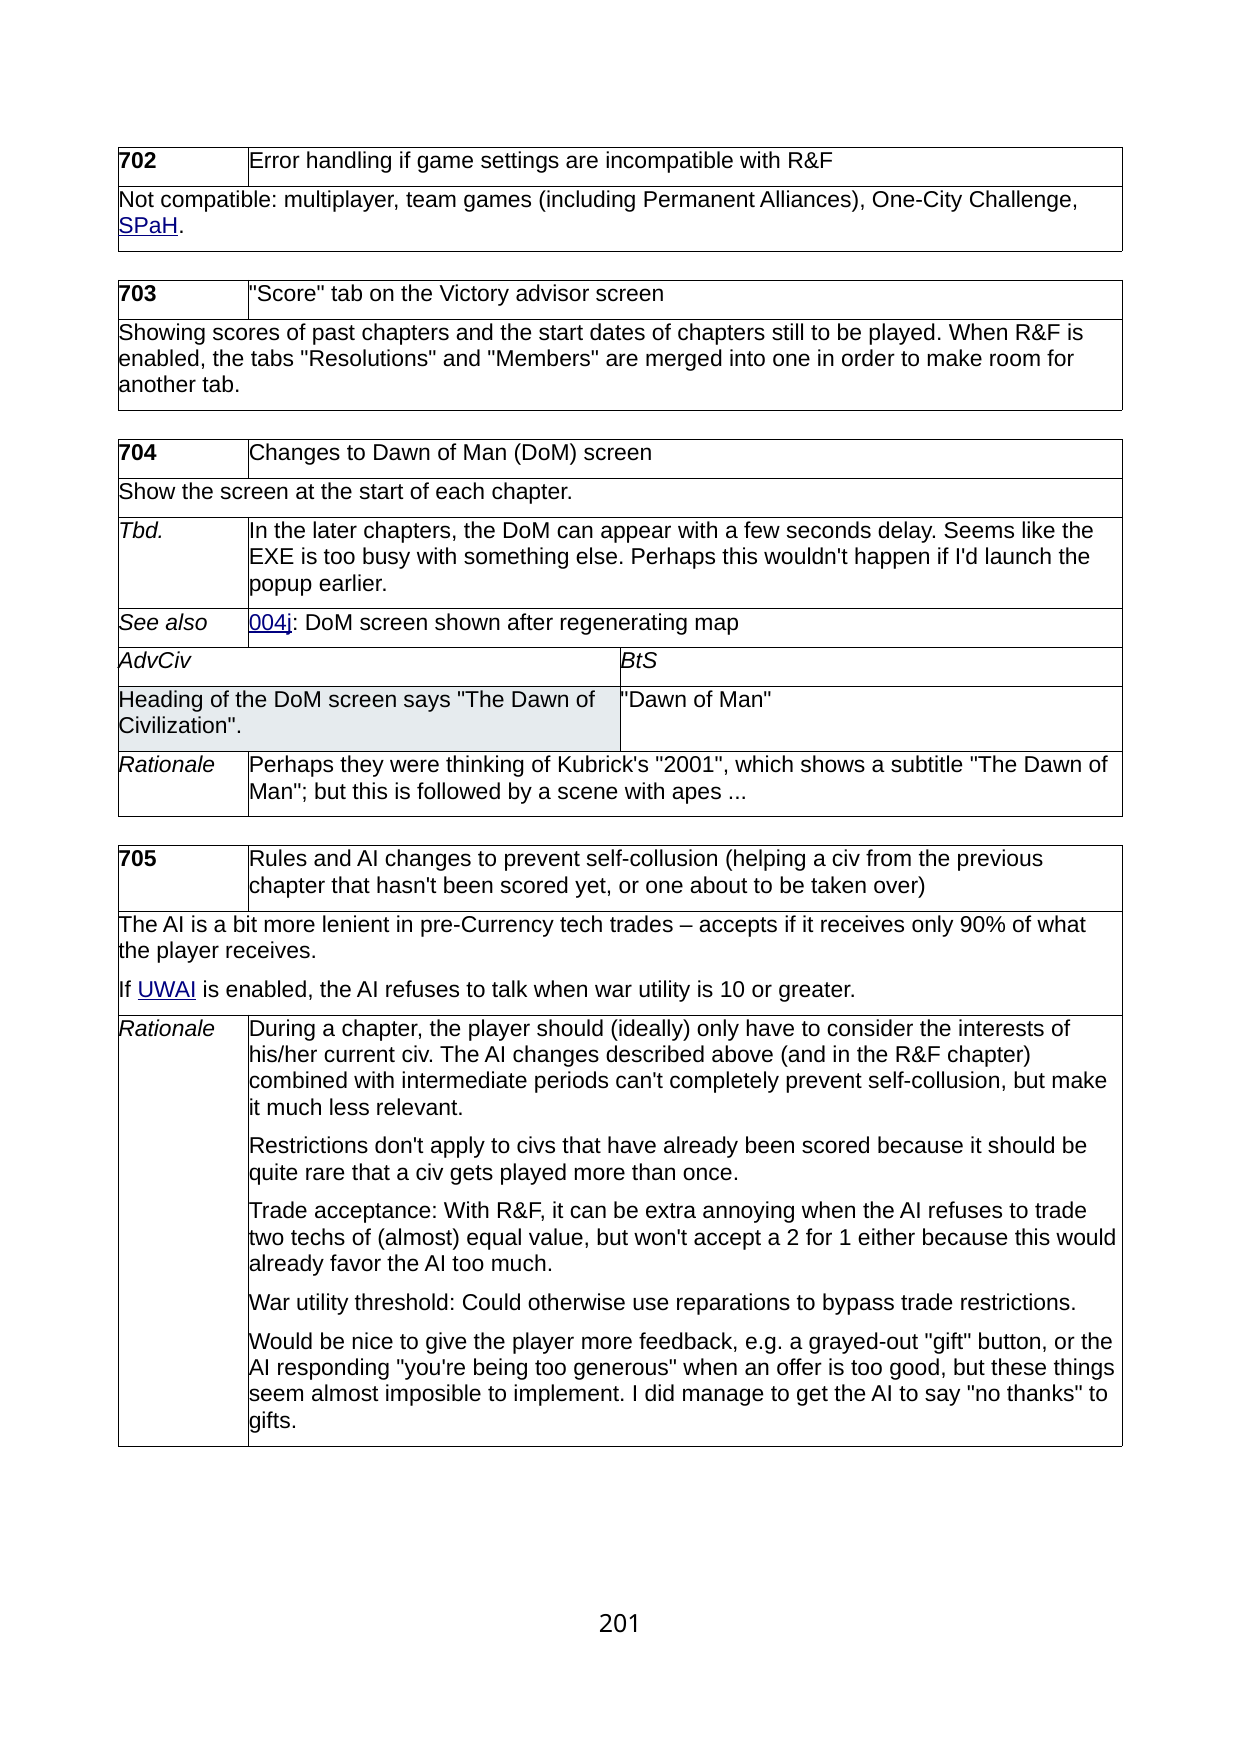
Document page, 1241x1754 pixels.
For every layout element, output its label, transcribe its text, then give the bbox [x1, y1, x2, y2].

table_cell Heading of the DoM screen says "The Dawn of Civilization". [119, 687, 620, 751]
table_header 705 [119, 846, 248, 911]
table_header Error handling if game settings are incompatible with R&F [249, 148, 1122, 186]
table_cell During a chapter, the player should (ideally) only have to consider the interests of his/her current civ. The AI changes described above (and in the R&F chapter) combined with intermediate periods can't completely prevent self-collusion, but make it much less relevant. Restrictions don't apply to civs that have already been scored because it should be quite rare that a civ gets played more than once. Trade acceptance: With R&F, it can be extra annoying when the AI refuses to trade two techs of (almost) equal value, but won't accept a 2 for 1 either because this would already favor the AI too much. War utility threshold: Could otherwise use reparations to bypass trade restrictions. Would be nice to give the player more feedback, e.g. a grayed-out "gift" button, or the AI responding "you're being too generous" when an offer is too good, but these things seem almost imposible to implement. I did manage to get the AI to say "no thanks" to gifts. [249, 1016, 1122, 1446]
table_header Rules and AI changes to prevent self-collusion (helping a civ from the previous chapter that hasn't been scored yet, or one about to be taken over) [249, 846, 1122, 911]
table_cell 004j: DoM screen shown after regenerating map [249, 609, 1122, 647]
table_cell Rationale [119, 1016, 248, 1446]
table_header Changes to Dawn of Man (DoM) screen [249, 440, 1122, 478]
table_cell In the later chapters, the DoM can appear with a few seconds delay. Seems like the EXE is too busy with something else. Perhaps this wouldn't happen if I'd launch the popup earlier. [249, 518, 1122, 608]
table_cell BtS [621, 648, 1122, 686]
table_cell Show the screen at the start of each chapter. [119, 479, 1122, 517]
table_header "Score" tab on the Victory advisor screen [249, 281, 1122, 319]
table_cell Rationale [119, 752, 248, 816]
table_header 702 [119, 148, 248, 186]
table_cell Not compatible: multiplayer, team games (including Permanent Alliances), One-City Challenge, SPaH. [119, 187, 1122, 251]
table_cell The AI is a bit more lenient in pre-Currency tech trades – accepts if it receives only 90% of what the player receives. If UWAI is enabled, the AI refuses to talk when war utility is 10 or greater. [119, 912, 1122, 1014]
table_cell See also [119, 609, 248, 647]
table_cell "Dawn of Man" [621, 687, 1122, 751]
table_cell Tbd. [119, 518, 248, 608]
table_cell Perhaps they were thinking of Kubrick's "2001", which shows a subtitle "The Dawn of Man"; but this is followed by a scene with apes ... [249, 752, 1122, 816]
table_cell AdvCiv [119, 648, 620, 686]
table_cell Showing scores of past chapters and the start dates of chapters still to be played. When R&F is enabled, the tabs "Resolutions" and "Members" are merged into one in order to make room for another tab. [119, 320, 1122, 410]
table_header 703 [119, 281, 248, 319]
table_header 704 [119, 440, 248, 478]
